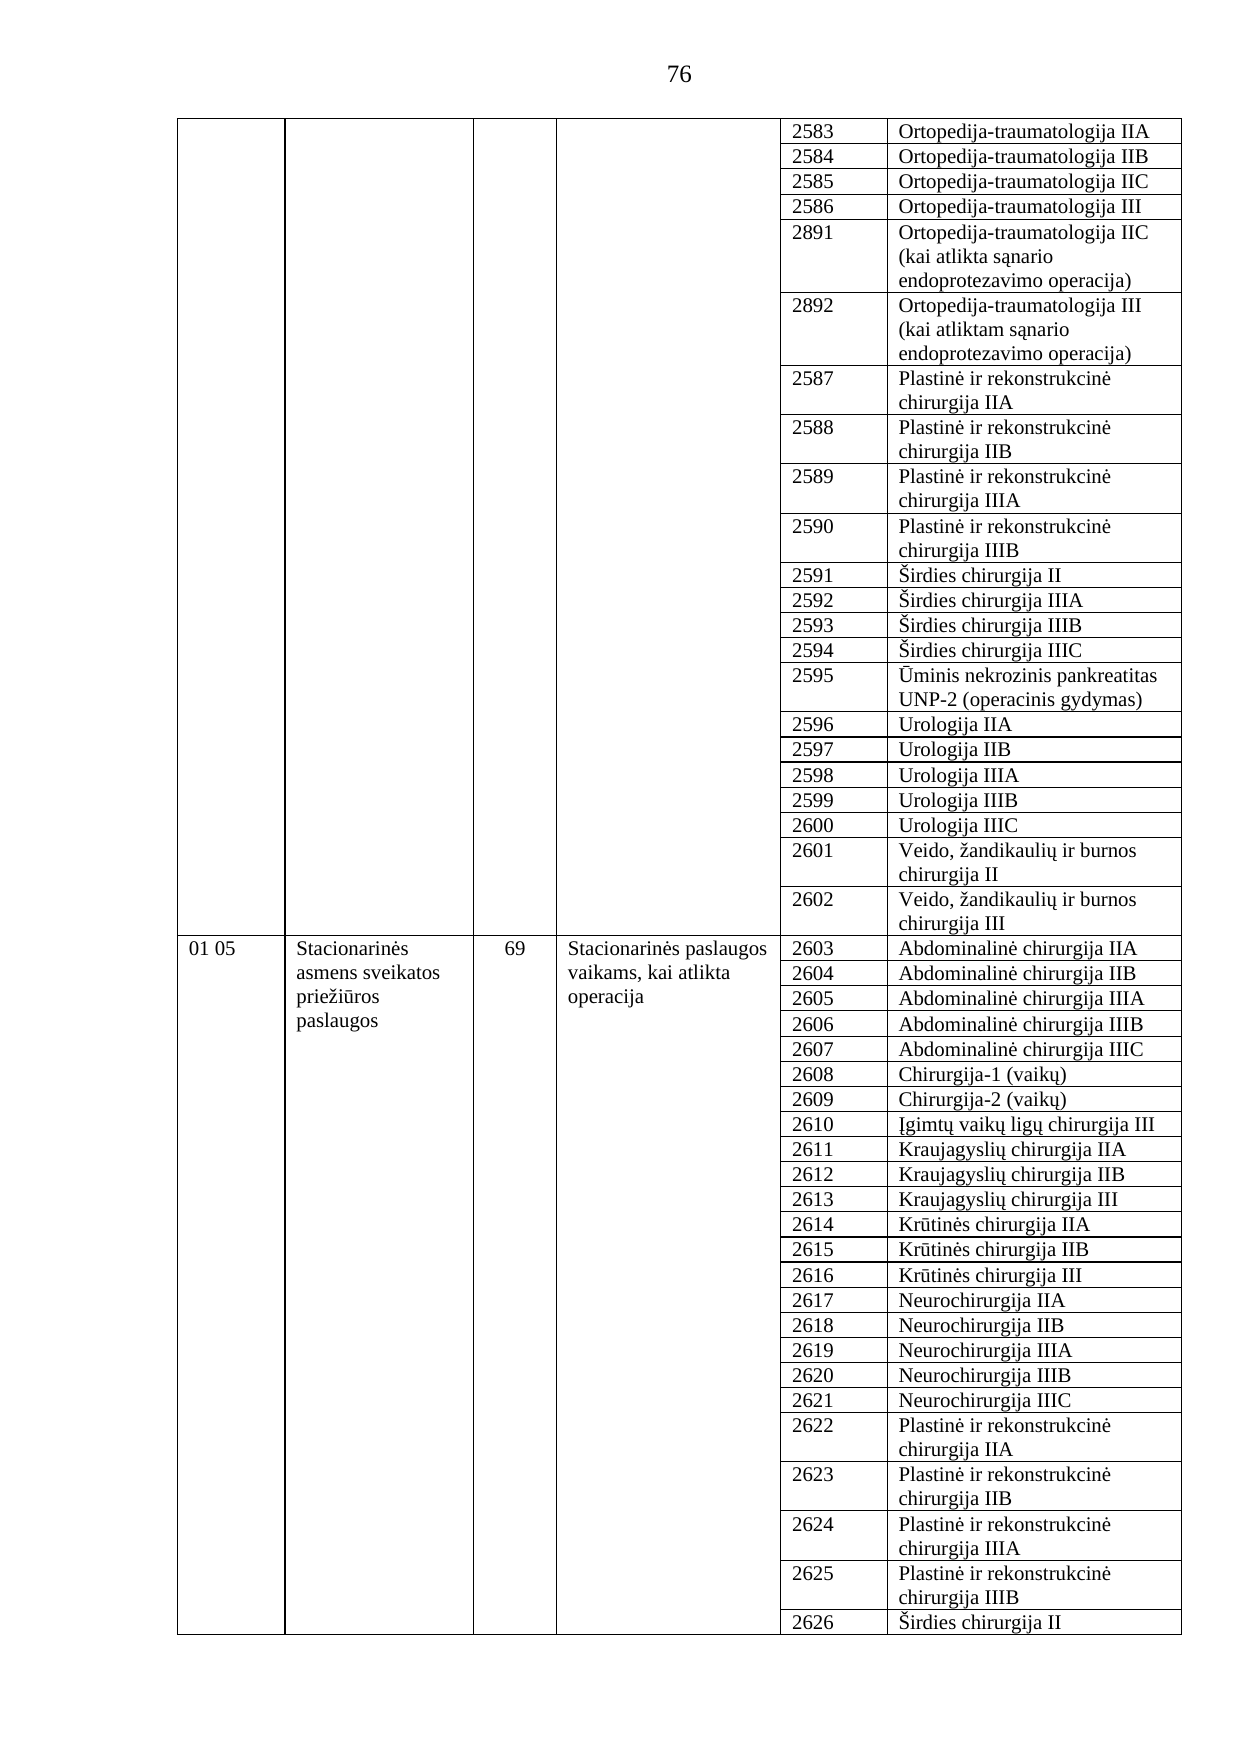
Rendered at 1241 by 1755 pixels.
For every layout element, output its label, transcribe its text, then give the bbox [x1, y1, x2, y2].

table_cell 2605 [781, 986, 887, 1010]
table_cell 2601 [781, 838, 887, 886]
table_cell Ūminis nekrozinis pankreatitas UNP-2 (operacinis gydymas) [888, 663, 1181, 711]
table_cell Neurochirurgija IIIB [888, 1363, 1181, 1387]
table_cell Krūtinės chirurgija IIB [888, 1238, 1181, 1261]
table_cell 2599 [781, 788, 887, 812]
table_cell 2621 [781, 1388, 887, 1412]
table_cell Ortopedija-traumatologija III (kai atliktam sąnario endoprotezavimo operacija) [888, 293, 1181, 365]
table_cell 2604 [781, 961, 887, 985]
table_cell Plastinė ir rekonstrukcinė chirurgija IIIA [888, 464, 1181, 512]
table_cell 2615 [781, 1238, 887, 1261]
table_cell 2600 [781, 813, 887, 837]
table_cell 2625 [781, 1561, 887, 1609]
table_cell Neurochirurgija IIA [888, 1288, 1181, 1312]
table_cell Abdominalinė chirurgija IIA [888, 936, 1181, 960]
table_cell 2584 [781, 144, 887, 168]
table_cell Ortopedija-traumatologija IIC [888, 169, 1181, 193]
table_cell 2609 [781, 1087, 887, 1111]
table_cell Kraujagyslių chirurgija IIB [888, 1162, 1181, 1186]
table_cell 2610 [781, 1112, 887, 1136]
table_cell Stacionarinės paslaugos vaikams, kai atlikta operacija [557, 936, 780, 1634]
table_cell Ortopedija-traumatologija IIA [888, 119, 1181, 143]
table_cell Veido, žandikaulių ir burnos chirurgija III [888, 887, 1181, 935]
table_cell 2596 [781, 712, 887, 736]
table_cell 2595 [781, 663, 887, 711]
table_cell Stacionarinės asmens sveikatos priežiūros paslaugos [286, 936, 473, 1634]
table_cell Urologija IIB [888, 738, 1181, 761]
table_cell 2620 [781, 1363, 887, 1387]
table_cell 2583 [781, 119, 887, 143]
table_cell Plastinė ir rekonstrukcinė chirurgija IIB [888, 1462, 1181, 1510]
table_cell 2591 [781, 563, 887, 587]
table_cell Ortopedija-traumatologija IIC (kai atlikta sąnario endoprotezavimo operacija) [888, 220, 1181, 292]
table_cell 2611 [781, 1137, 887, 1161]
table_cell 2613 [781, 1187, 887, 1211]
table_cell 2892 [781, 293, 887, 365]
table_cell 2590 [781, 514, 887, 562]
table_cell Plastinė ir rekonstrukcinė chirurgija IIA [888, 366, 1181, 414]
table_cell Širdies chirurgija IIIA [888, 588, 1181, 612]
table_cell 2619 [781, 1338, 887, 1362]
table_cell 2607 [781, 1037, 887, 1061]
table_cell 2614 [781, 1212, 887, 1236]
table_cell Urologija IIIB [888, 788, 1181, 812]
table_cell 2608 [781, 1062, 887, 1086]
table_cell Chirurgija-1 (vaikų) [888, 1062, 1181, 1086]
table_cell Urologija IIIA [888, 763, 1181, 787]
table_cell 2594 [781, 638, 887, 662]
table_cell 2612 [781, 1162, 887, 1186]
table_cell Širdies chirurgija IIIC [888, 638, 1181, 662]
table_cell Širdies chirurgija IIIB [888, 613, 1181, 637]
table_cell 2603 [781, 936, 887, 960]
table_cell Plastinė ir rekonstrukcinė chirurgija IIA [888, 1413, 1181, 1461]
table_cell Abdominalinė chirurgija IIB [888, 961, 1181, 985]
table_cell Abdominalinė chirurgija IIIC [888, 1037, 1181, 1061]
table_cell 2587 [781, 366, 887, 414]
table_cell 2624 [781, 1511, 887, 1559]
table_cell 2589 [781, 464, 887, 512]
table_cell Širdies chirurgija II [888, 563, 1181, 587]
table_cell Kraujagyslių chirurgija III [888, 1187, 1181, 1211]
table_cell Neurochirurgija IIIA [888, 1338, 1181, 1362]
table_cell 2592 [781, 588, 887, 612]
table_cell [286, 119, 473, 935]
table_cell Neurochirurgija IIIC [888, 1388, 1181, 1412]
table_cell 2891 [781, 220, 887, 292]
table_cell Ortopedija-traumatologija III [888, 195, 1181, 218]
table_cell 2616 [781, 1263, 887, 1287]
table_cell [178, 119, 284, 935]
table_cell Neurochirurgija IIB [888, 1313, 1181, 1337]
table_cell 2626 [781, 1610, 887, 1634]
table_cell Krūtinės chirurgija III [888, 1263, 1181, 1287]
table_cell 2593 [781, 613, 887, 637]
table_cell Abdominalinė chirurgija IIIB [888, 1011, 1181, 1036]
table_cell 2622 [781, 1413, 887, 1461]
table_cell [557, 119, 780, 935]
table_cell Kraujagyslių chirurgija IIA [888, 1137, 1181, 1161]
table_cell Plastinė ir rekonstrukcinė chirurgija IIIB [888, 514, 1181, 562]
table_cell Chirurgija-2 (vaikų) [888, 1087, 1181, 1111]
table_cell 2597 [781, 738, 887, 761]
table_cell Ortopedija-traumatologija IIB [888, 144, 1181, 168]
table_cell Abdominalinė chirurgija IIIA [888, 986, 1181, 1010]
table_cell 2598 [781, 763, 887, 787]
table_cell 2588 [781, 415, 887, 463]
table_cell 2585 [781, 169, 887, 193]
table_cell 2602 [781, 887, 887, 935]
table_cell 2617 [781, 1288, 887, 1312]
table_cell 2606 [781, 1011, 887, 1036]
table_cell Urologija IIA [888, 712, 1181, 736]
table_cell 69 [474, 936, 556, 1634]
table_cell Širdies chirurgija II [888, 1610, 1181, 1634]
table_cell 2618 [781, 1313, 887, 1337]
table_cell Veido, žandikaulių ir burnos chirurgija II [888, 838, 1181, 886]
table_cell [474, 119, 556, 935]
table_cell 2586 [781, 195, 887, 218]
table_cell Plastinė ir rekonstrukcinė chirurgija IIB [888, 415, 1181, 463]
table_cell Krūtinės chirurgija IIA [888, 1212, 1181, 1236]
table_cell Plastinė ir rekonstrukcinė chirurgija IIIA [888, 1511, 1181, 1559]
table_cell Įgimtų vaikų ligų chirurgija III [888, 1112, 1181, 1136]
table_cell Urologija IIIC [888, 813, 1181, 837]
table_cell Plastinė ir rekonstrukcinė chirurgija IIIB [888, 1561, 1181, 1609]
table_cell 2623 [781, 1462, 887, 1510]
table_cell 01 05 [178, 936, 284, 1634]
